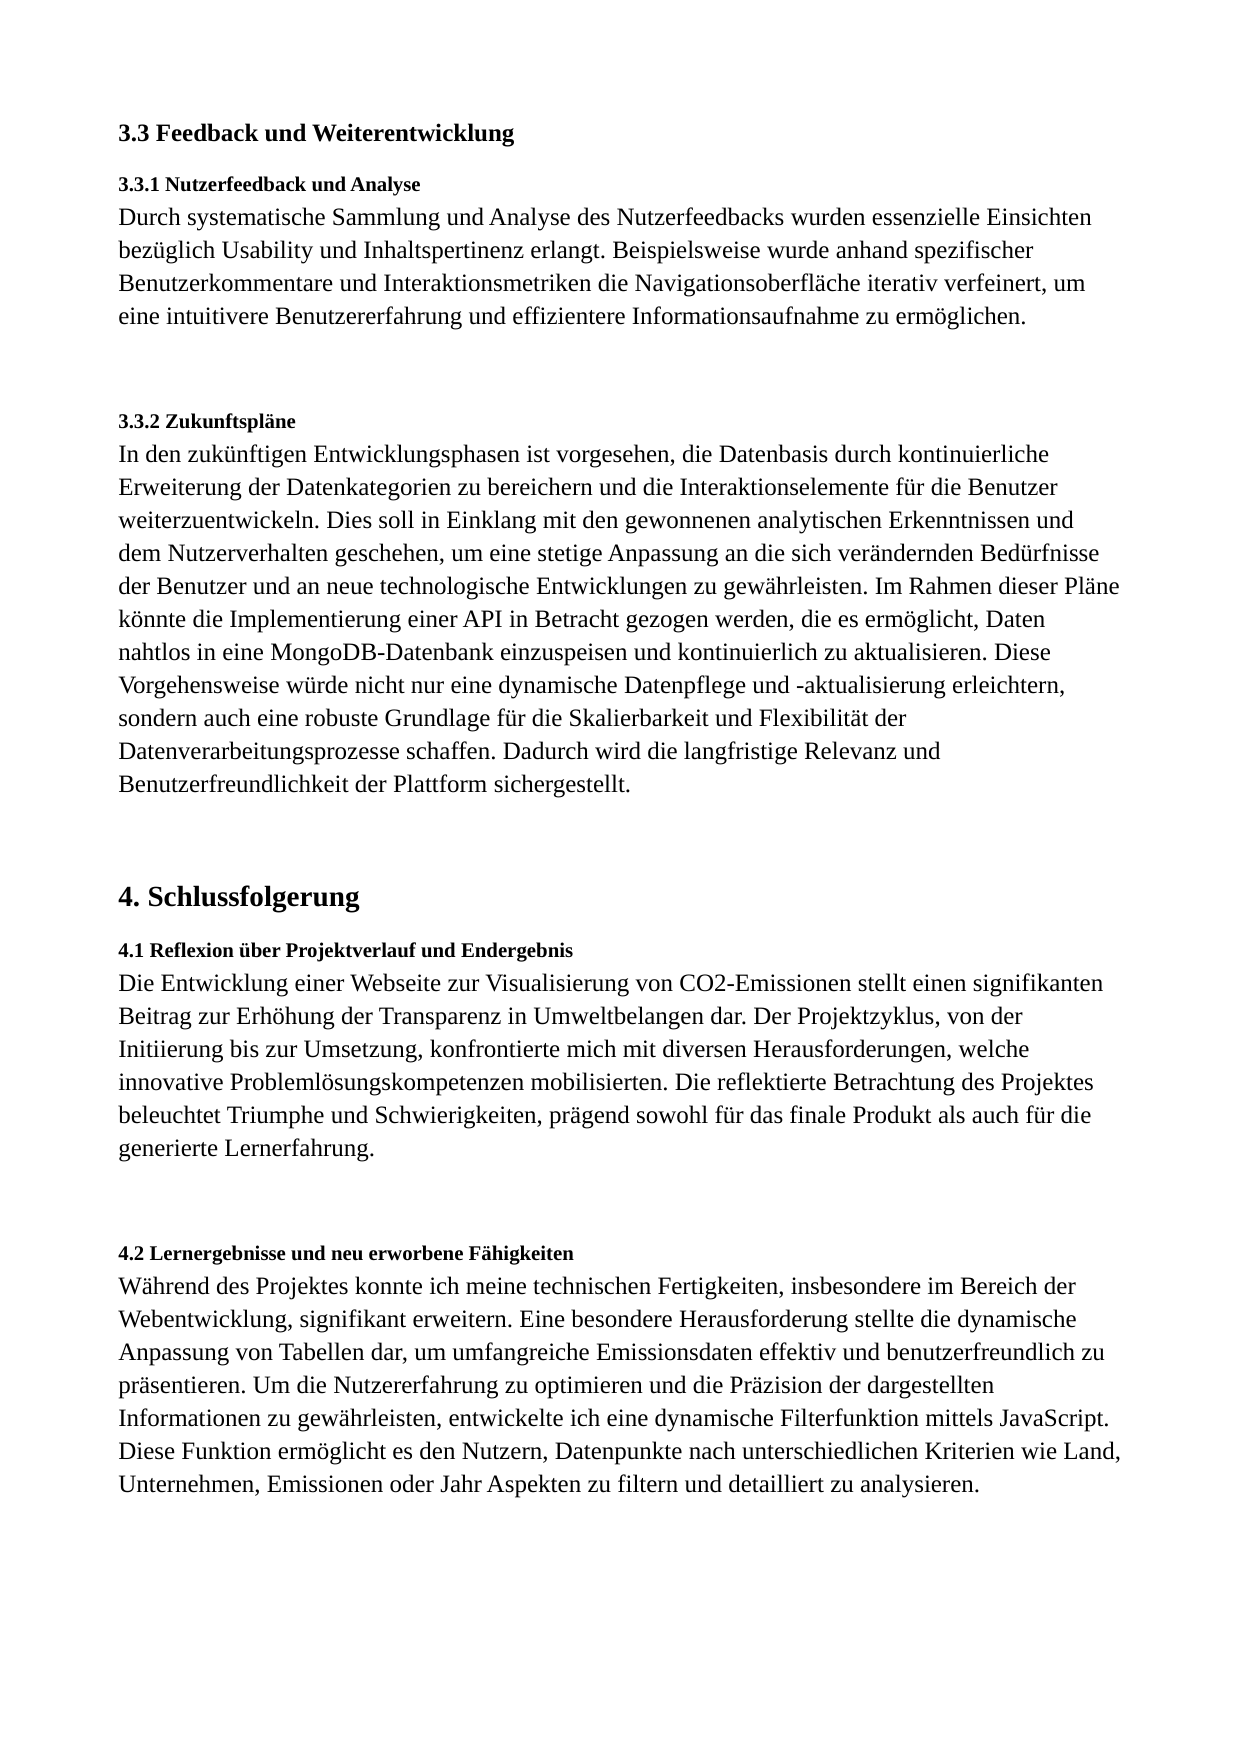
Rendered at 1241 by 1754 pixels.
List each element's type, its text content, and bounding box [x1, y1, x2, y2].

text Die Entwicklung einer Webseite zur Visualisierung von CO2-Emissionen stellt einen signifikanten Beitrag zur Erhöhung der Transparenz in Umweltbelangen dar. Der Projektzyklus, von der Initiierung bis zur Umsetzung, konfrontierte mich mit diversen Herausforderungen, welche innovative Problemlösungskompetenzen mobilisierten. Die reflektierte Betrachtung des Projektes beleuchtet Triumphe und Schwierigkeiten, prägend sowohl für das finale Produkt als auch für die generierte Lernerfahrung. [118, 968, 1122, 1162]
subtitle 3.3.1 Nutzerfeedback und Analyse [118, 172, 1122, 196]
subtitle 4.2 Lernergebnisse und neu erworbene Fähigkeiten [118, 1241, 1122, 1265]
subtitle 3.3.2 Zukunftspläne [118, 409, 1122, 433]
text Während des Projektes konnte ich meine technischen Fertigkeiten, insbesondere im Bereich der Webentwicklung, signifikant erweitern. Eine besondere Herausforderung stellte die dynamische Anpassung von Tabellen dar, um umfangreiche Emissionsdaten effektiv und benutzerfreundlich zu präsentieren. Um die Nutzererfahrung zu optimieren und die Präzision der dargestellten Informationen zu gewährleisten, entwickelte ich eine dynamische Filterfunktion mittels JavaScript. Diese Funktion ermöglicht es den Nutzern, Datenpunkte nach unterschiedlichen Kriterien wie Land, Unternehmen, Emissionen oder Jahr Aspekten zu filtern und detailliert zu analysieren. [118, 1271, 1122, 1498]
subtitle 4.1 Reflexion über Projektverlauf und Endergebnis [118, 938, 1122, 962]
subtitle 3.3 Feedback und Weiterentwicklung [118, 118, 1122, 147]
text Durch systematische Sammlung und Analyse des Nutzerfeedbacks wurden essenzielle Einsichten bezüglich Usability und Inhaltspertinenz erlangt. Beispielsweise wurde anhand spezifischer Benutzerkommentare und Interaktionsmetriken die Navigationsoberfläche iterativ verfeinert, um eine intuitivere Benutzererfahrung und effizientere Informationsaufnahme zu ermöglichen. [118, 202, 1122, 330]
text In den zukünftigen Entwicklungsphasen ist vorgesehen, die Datenbasis durch kontinuierliche Erweiterung der Datenkategorien zu bereichern und die Interaktionselemente für die Benutzer weiterzuentwickeln. Dies soll in Einklang mit den gewonnenen analytischen Erkenntnissen und dem Nutzerverhalten geschehen, um eine stetige Anpassung an die sich verändernden Bedürfnisse der Benutzer und an neue technologische Entwicklungen zu gewährleisten. Im Rahmen dieser Pläne könnte die Implementierung einer API in Betracht gezogen werden, die es ermöglicht, Daten nahtlos in eine MongoDB-Datenbank einzuspeisen und kontinuierlich zu aktualisieren. Diese Vorgehensweise würde nicht nur eine dynamische Datenpflege und -aktualisierung erleichtern, sondern auch eine robuste Grundlage für die Skalierbarkeit und Flexibilität der Datenverarbeitungsprozesse schaffen. Dadurch wird die langfristige Relevanz und Benutzerfreundlichkeit der Plattform sichergestellt. [118, 439, 1122, 798]
subtitle 4. Schlussfolgerung [118, 879, 1122, 913]
